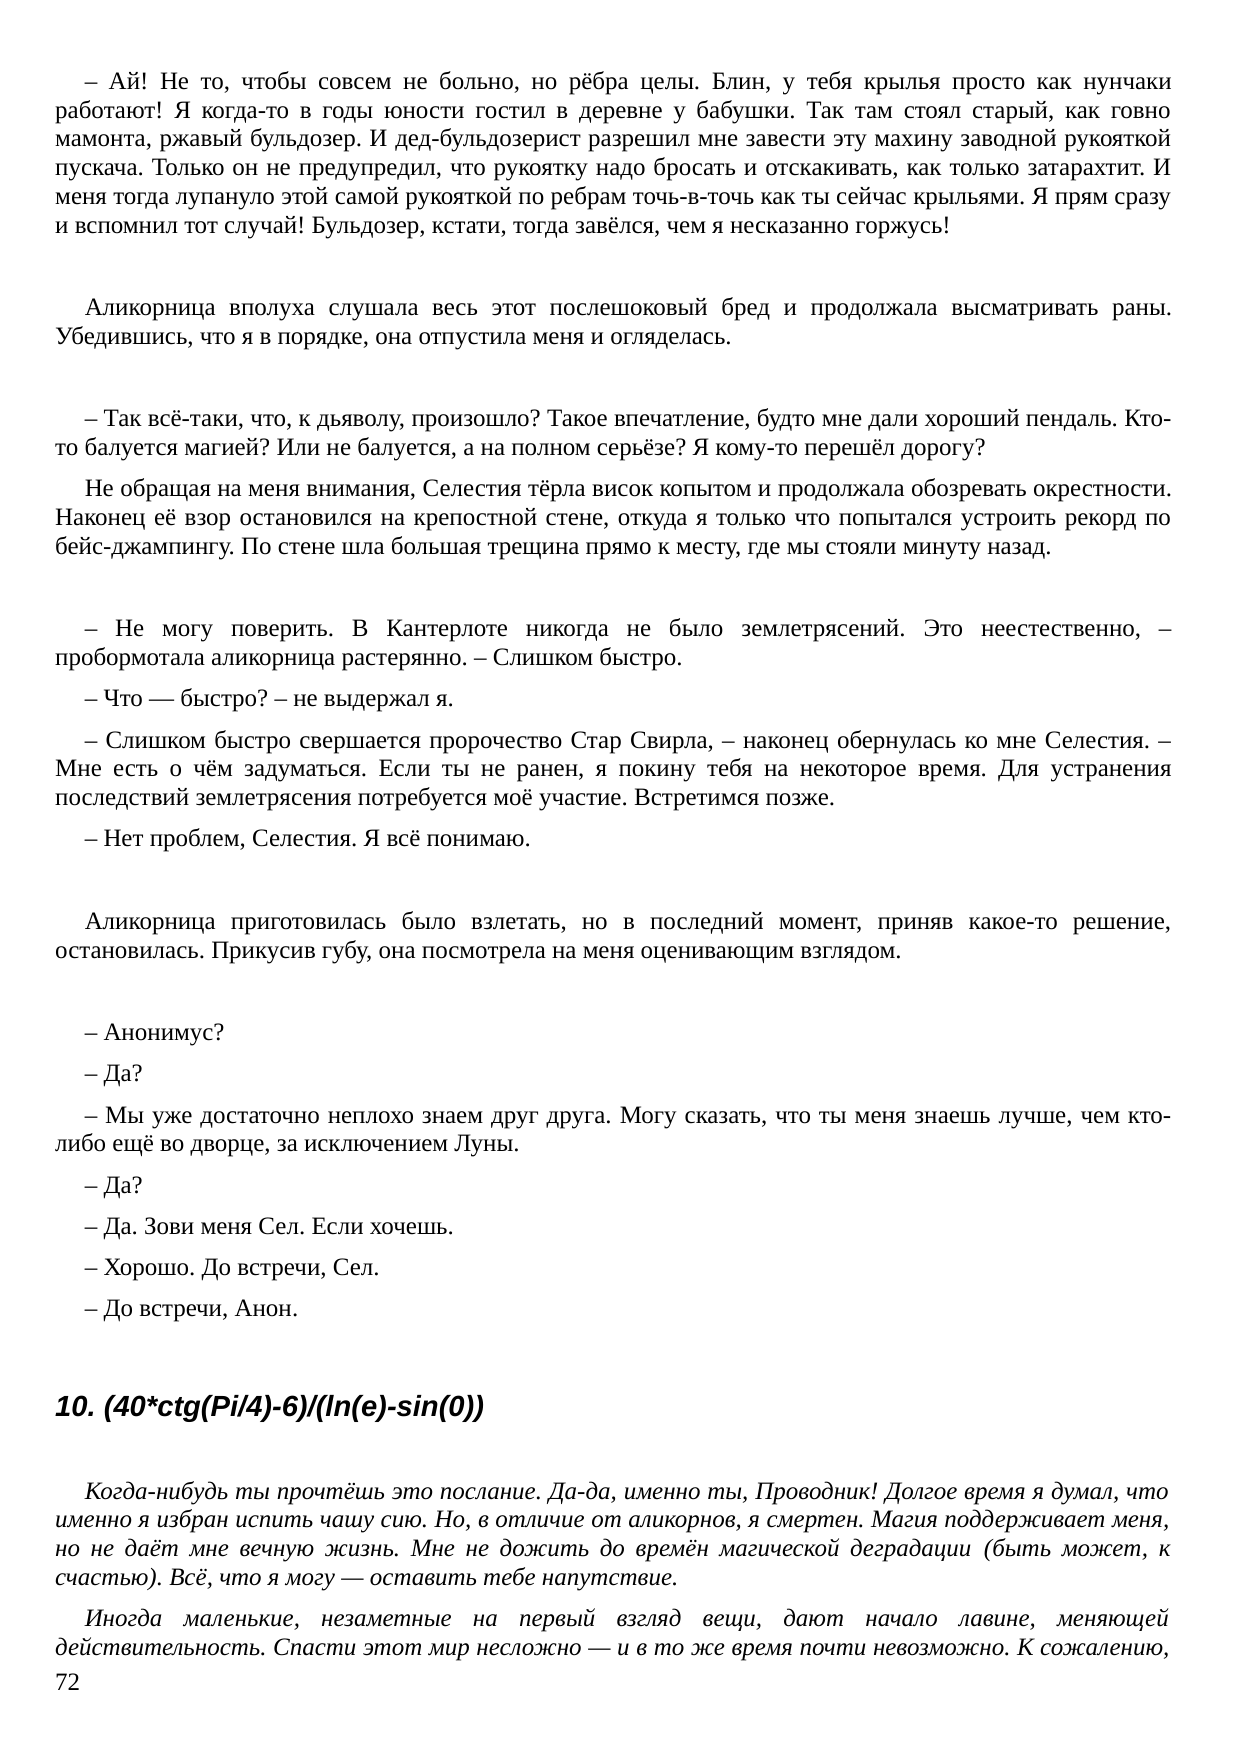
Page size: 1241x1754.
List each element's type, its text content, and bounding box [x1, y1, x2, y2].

text Не обращая на меня внимания, Селестия тёрла висок копытом и продолжала обозревать окрестности. Наконец её взор остановился на крепостной стене, откуда я только что попытался устроить рекорд по бейс-джампингу. По стене шла большая трещина прямо к месту, где мы стояли минуту назад. [55, 473, 1173, 560]
text Иногда маленькие, незаметные на первый взгляд вещи, дают начало лавине, меняющей действительность. Спасти этот мир несложно — и в то же время почти невозможно. К сожалению, [55, 1603, 1173, 1661]
text – Слишком быстро свершается пророчество Стар Свирла, – наконец обернулась ко мне Селестия. – Мне есть о чём задуматься. Если ты не ранен, я покину тебя на некоторое время. Для устранения последствий землетрясения потребуется моё участие. Встретимся позже. [55, 725, 1173, 811]
subtitle 10. (40*ctg(Pi/4)-6)/(ln(e)-sin(0)) [55, 1388, 1173, 1422]
text Аликорница вполуха слушала весь этот послешоковый бред и продолжала высматривать раны. Убедившись, что я в порядке, она отпустила меня и огляделась. [55, 292, 1173, 350]
text – Мы уже достаточно неплохо знаем друг друга. Могу сказать, что ты меня знаешь лучше, чем кто-либо ещё во дворце, за исключением Луны. [55, 1100, 1173, 1157]
text – Что — быстро? – не выдержал я. [55, 683, 1173, 712]
text – Да? [55, 1170, 1173, 1198]
text Аликорница приготовилась было взлетать, но в последний момент, приняв какое-то решение, остановилась. Прикусив губу, она посмотрела на меня оценивающим взглядом. [55, 906, 1173, 963]
text – Да. Зови меня Сел. Если хочешь. [55, 1211, 1173, 1240]
text – Ай! Не то, чтобы совсем не больно, но рёбра целы. Блин, у тебя крылья просто как нунчаки работают! Я когда-то в годы юности гостил в деревне у бабушки. Так там стоял старый, как говно мамонта, ржавый бульдозер. И дед-бульдозерист разрешил мне завести эту махину заводной рукояткой пускача. Только он не предупредил, что рукоятку надо бросать и отскакивать, как только затарахтит. И меня тогда лупануло этой самой рукояткой по ребрам точь-в-точь как ты сейчас крыльями. Я прям сразу и вспомнил тот случай! Бульдозер, кстати, тогда завёлся, чем я несказанно горжусь! [55, 66, 1173, 238]
text – Так всё-таки, что, к дьяволу, произошло? Такое впечатление, будто мне дали хороший пендаль. Кто-то балуется магией? Или не балуется, а на полном серьёзе? Я кому-то перешёл дорогу? [55, 403, 1173, 461]
text – Анонимус? [55, 1017, 1173, 1046]
text – Не могу поверить. В Кантерлоте никогда не было землетрясений. Это неестественно, – пробормотала аликорница растерянно. – Слишком быстро. [55, 613, 1173, 671]
text Когда-нибудь ты прочтёшь это послание. Да-да, именно ты, Проводник! Долгое время я думал, что именно я избран испить чашу сию. Но, в отличие от аликорнов, я смертен. Магия поддерживает меня, но не даёт мне вечную жизнь. Мне не дожить до времён магической деградации (быть может, к счастью). Всё, что я могу — оставить тебе напутствие. [55, 1476, 1173, 1591]
text – Да? [55, 1058, 1173, 1087]
text – Хорошо. До встречи, Сел. [55, 1252, 1173, 1281]
text – Нет проблем, Селестия. Я всё понимаю. [55, 823, 1173, 852]
text – До встречи, Анон. [55, 1293, 1173, 1322]
